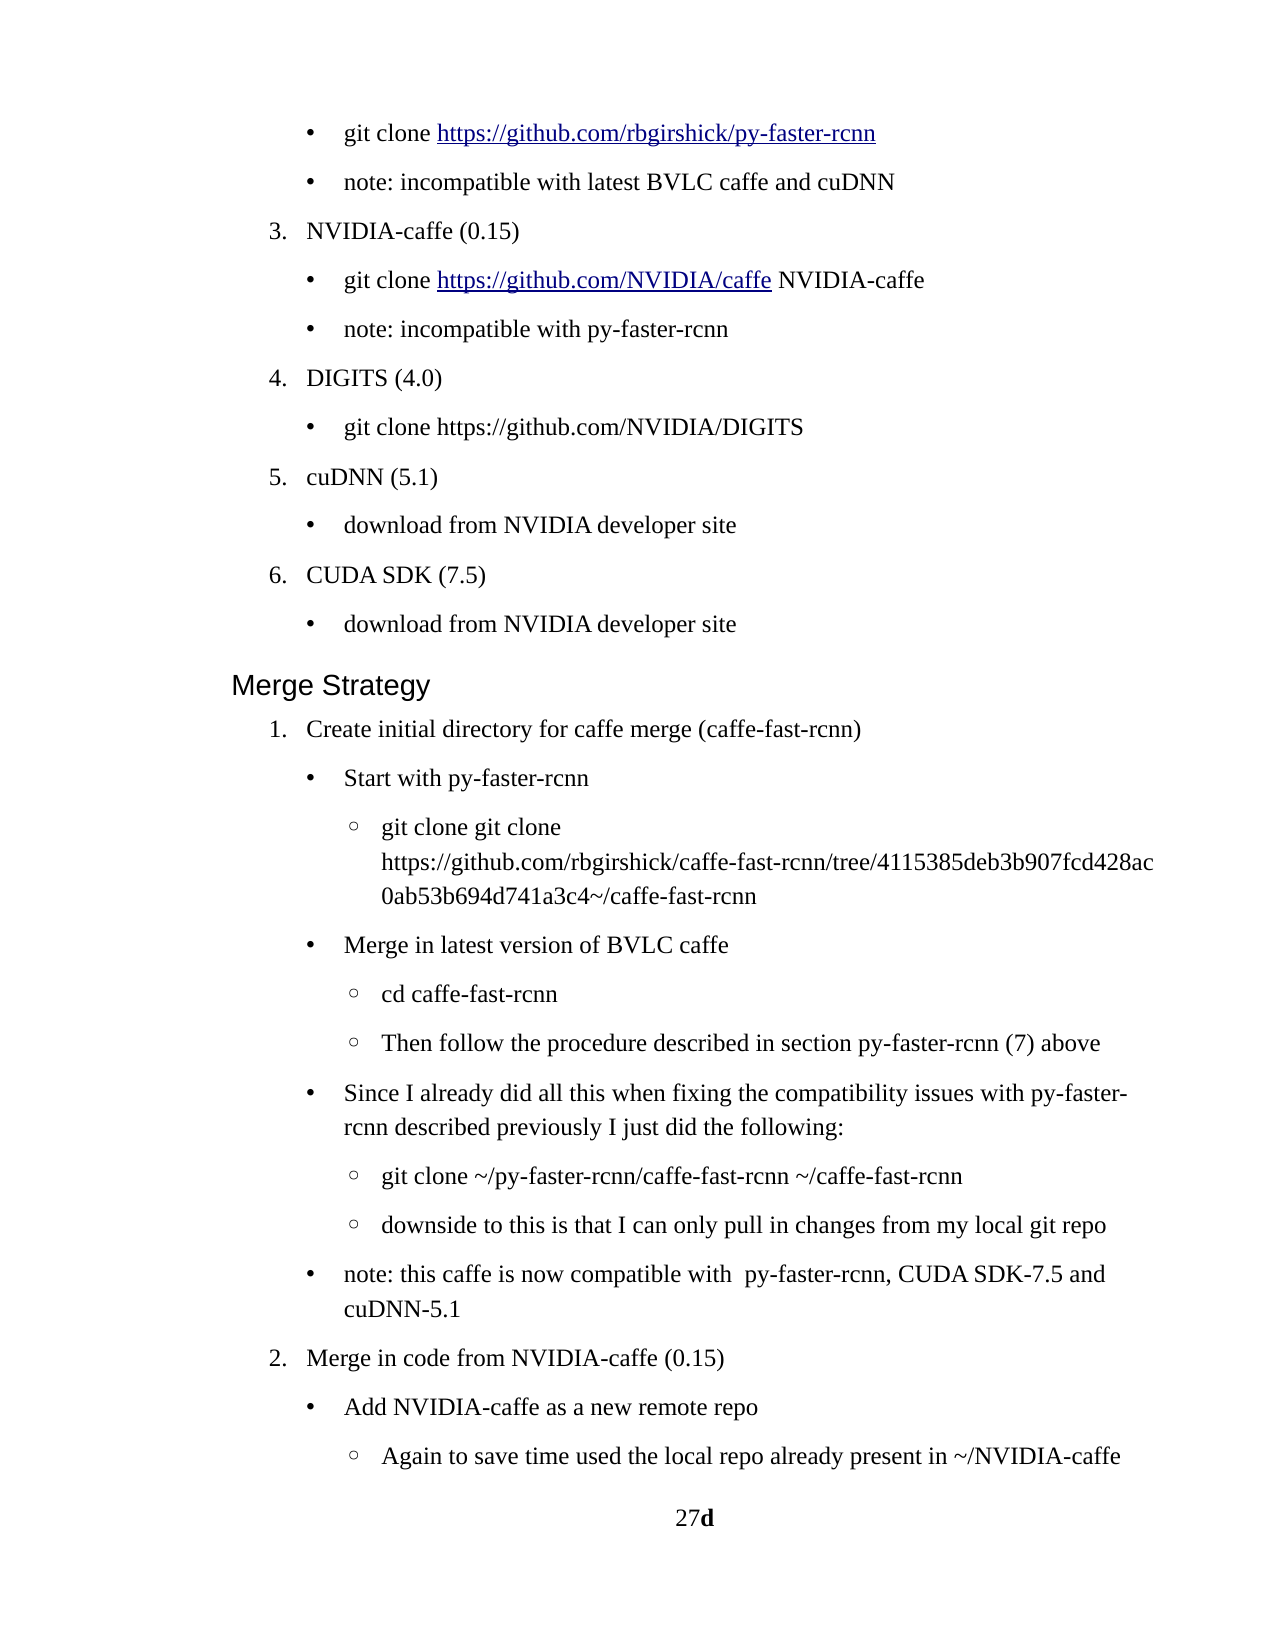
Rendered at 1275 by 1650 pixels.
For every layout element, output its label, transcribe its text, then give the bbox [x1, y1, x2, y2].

list git clone https://github.com/NVIDIA/DIGITS [306, 412, 1158, 441]
list NVIDIA-caffe (0.15) [269, 216, 1158, 245]
list Merge in latest version of BVLC caffe [306, 930, 1158, 959]
list note: incompatible with py-faster-rcnn [306, 314, 1158, 343]
list Then follow the procedure described in section py-faster-rcnn (7) above [344, 1028, 1158, 1057]
list download from NVIDIA developer site [306, 609, 1158, 637]
list downside to this is that I can only pull in changes from my local git repo [344, 1210, 1158, 1239]
list Start with py-faster-rcnn [306, 763, 1158, 792]
list DIGITS (4.0) [269, 363, 1158, 392]
list cuDNN (5.1) [269, 462, 1158, 490]
list git clone git clone https://github.com/rbgirshick/caffe-fast-rcnn/tree/4115385deb3b907fcd428ac0ab53b694d741a3c4~/caffe-fast-rcnn [344, 812, 1158, 910]
list Again to save time used the local repo already present in ~/NVIDIA-caffe [344, 1441, 1158, 1470]
subtitle Merge Strategy [231, 668, 1158, 702]
list CUDA SDK (7.5) [269, 560, 1158, 588]
list git clone https://github.com/rbgirshick/py-faster-rcnn [306, 118, 1158, 147]
list note: incompatible with latest BVLC caffe and cuDNN [306, 167, 1158, 196]
list Create initial directory for caffe merge (caffe-fast-rcnn) [269, 714, 1158, 743]
list git clone https://github.com/NVIDIA/caffe NVIDIA-caffe [306, 265, 1158, 294]
list cd caffe-fast-rcnn [344, 979, 1158, 1008]
list Merge in code from NVIDIA-caffe (0.15) [269, 1343, 1158, 1372]
list download from NVIDIA developer site [306, 511, 1158, 539]
list Since I already did all this when fixing the compatibility issues with py-faster-rcnn described previously I just did the following: [306, 1078, 1158, 1141]
list Add NVIDIA-caffe as a new remote repo [306, 1392, 1158, 1421]
list note: this caffe is now compatible with py-faster-rcnn, CUDA SDK-7.5 and cuDNN-5.1 [306, 1259, 1158, 1322]
list git clone ~/py-faster-rcnn/caffe-fast-rcnn ~/caffe-fast-rcnn [344, 1161, 1158, 1190]
